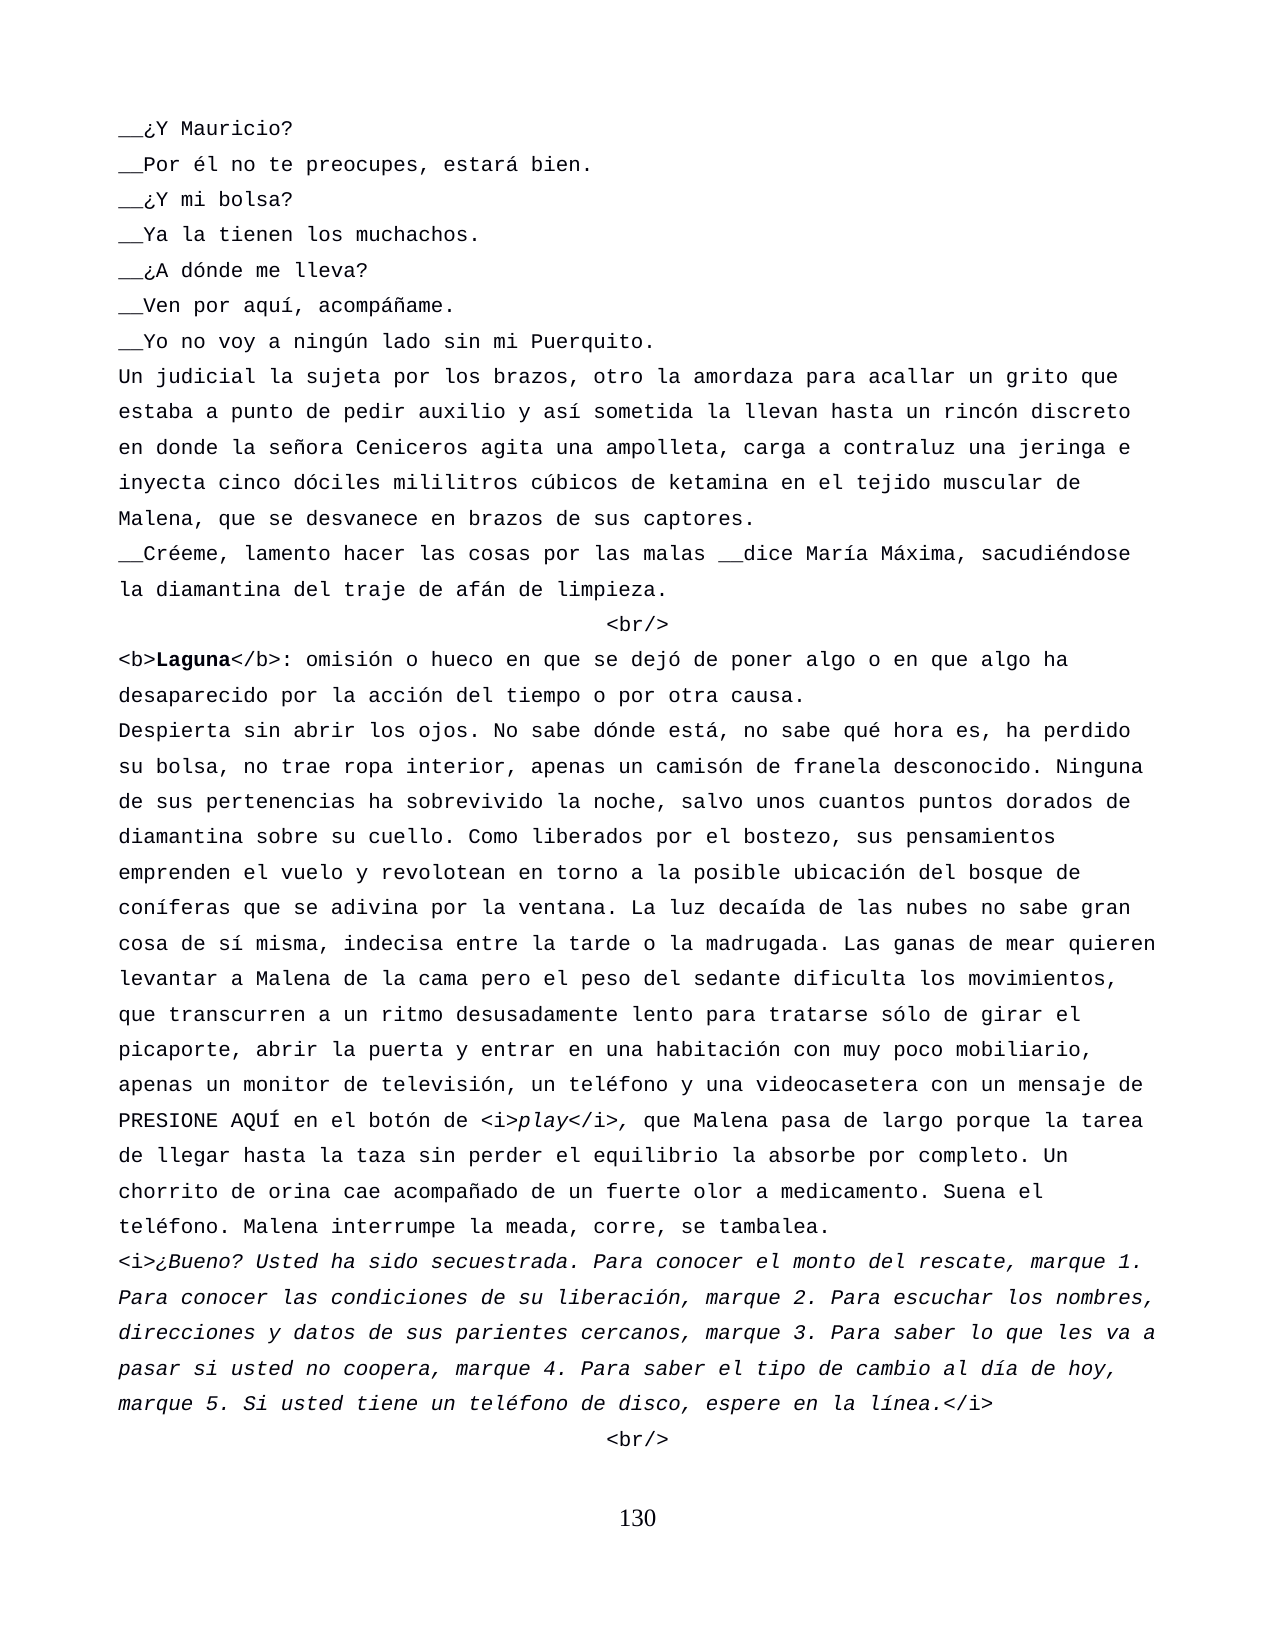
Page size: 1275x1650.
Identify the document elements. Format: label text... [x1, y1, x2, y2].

text __Créeme, lamento hacer las cosas por las malas __dice María Máxima, sacudiéndose la diamantina del traje de afán de limpieza. [118, 543, 1157, 602]
text <br/> [118, 614, 1157, 638]
text <b>Laguna</b>: omisión o hueco en que se dejó de poner algo o en que algo ha desaparecido por la acción del tiempo o por otra causa. [118, 649, 1157, 708]
text __¿A dónde me lleva? [118, 260, 1157, 283]
text __Por él no te preocupes, estará bien. [118, 153, 1157, 177]
text __¿Y mi bolsa? [118, 189, 1157, 213]
text __¿Y Mauricio? [118, 118, 1157, 142]
text Despierta sin abrir los ojos. No sabe dónde está, no sabe qué hora es, ha perdido su bolsa, no trae ropa interior, apenas un camisón de franela desconocido. Ninguna de sus pertenencias ha sobrevivido la noche, salvo unos cuantos puntos dorados de diamantina sobre su cuello. Como liberados por el bostezo, sus pensamientos emprenden el vuelo y revolotean en torno a la posible ubicación del bosque de coníferas que se adivina por la ventana. La luz decaída de las nubes no sabe gran cosa de sí misma, indecisa entre la tarde o la madrugada. Las ganas de mear quieren levantar a Malena de la cama pero el peso del sedante dificulta los movimientos, que transcurren a un ritmo desusadamente lento para tratarse sólo de girar el picaporte, abrir la puerta y entrar en una habitación con muy poco mobiliario, apenas un monitor de televisión, un teléfono y una videocasetera con un mensaje de PRESIONE AQUÍ en el botón de <i>play</i>, que Malena pasa de largo porque la tarea de llegar hasta la taza sin perder el equilibrio la absorbe por completo. Un chorrito de orina cae acompañado de un fuerte olor a medicamento. Suena el teléfono. Malena interrumpe la meada, corre, se tambalea. [118, 720, 1157, 1240]
text __Ven por aquí, acompáñame. [118, 295, 1157, 319]
text __Yo no voy a ningún lado sin mi Puerquito. [118, 331, 1157, 354]
text Un judicial la sujeta por los brazos, otro la amordaza para acallar un grito que estaba a punto de pedir auxilio y así sometida la llevan hasta un rincón discreto en donde la señora Ceniceros agita una ampolleta, carga a contraluz una jeringa e inyecta cinco dóciles mililitros cúbicos de ketamina en el tejido muscular de Malena, que se desvanece en brazos de sus captores. [118, 366, 1157, 531]
text <i>¿Bueno? Usted ha sido secuestrada. Para conocer el monto del rescate, marque 1. Para conocer las condiciones de su liberación, marque 2. Para escuchar los nombres, direcciones y datos de sus parientes cercanos, marque 3. Para saber lo que les va a pasar si usted no coopera, marque 4. Para saber el tipo de cambio al día de hoy, marque 5. Si usted tiene un teléfono de disco, espere en la línea.</i> [118, 1251, 1157, 1417]
text __Ya la tienen los muchachos. [118, 224, 1157, 248]
text <br/> [118, 1428, 1157, 1452]
